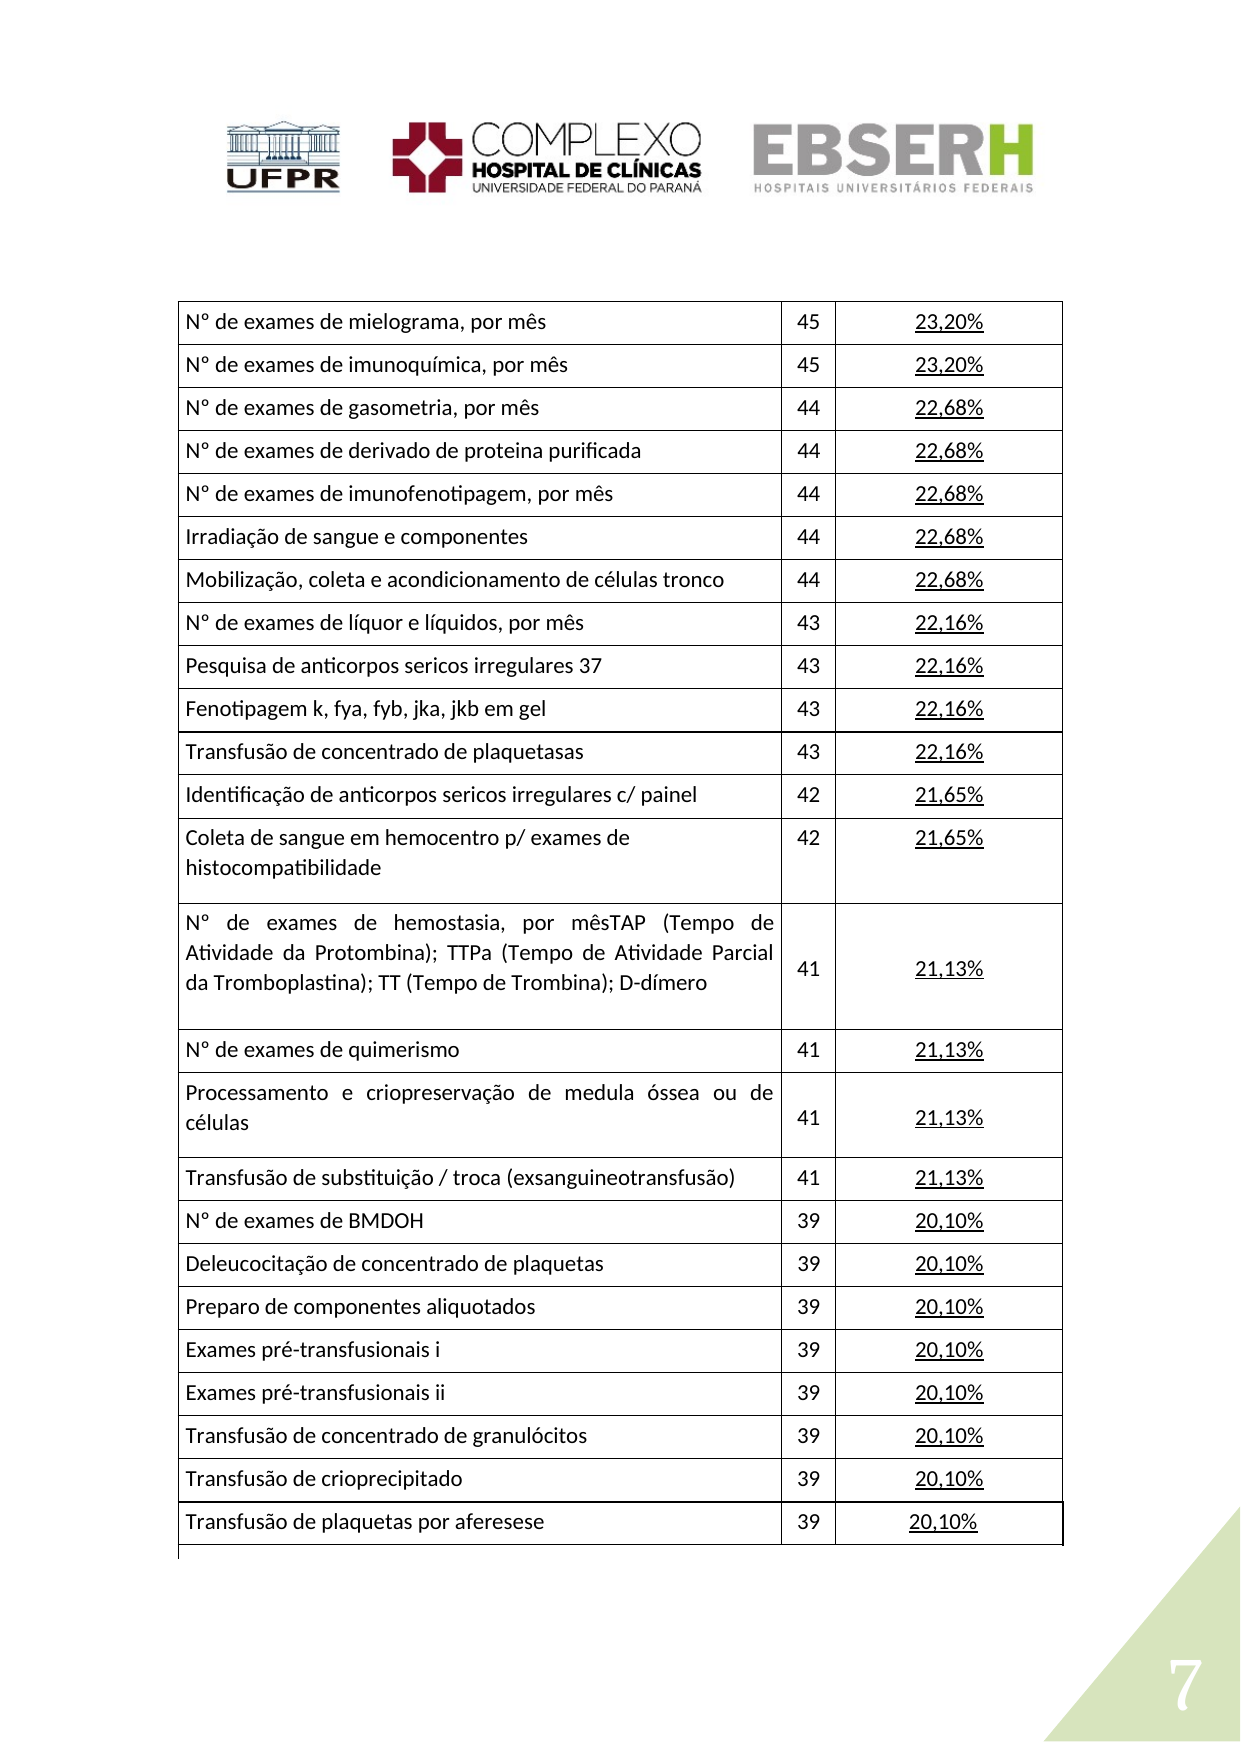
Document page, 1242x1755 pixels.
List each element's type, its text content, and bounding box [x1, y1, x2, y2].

table_cell Exames pré-transfusionais i [179, 1330, 781, 1372]
table_cell Nº de exames de imunoquímica, por mês [179, 345, 781, 387]
table_cell Nº de exames de hemostasia, por mêsTAP (Tempo de Atividade da Protombina); TTPa (Tempo de Atividade Parcial da Tromboplastina); TT (Tempo de Trombina); D-dímero [179, 904, 781, 1029]
table_cell 20,10% [836, 1201, 1062, 1243]
table_cell Transfusão de substituição / troca (exsanguineotransfusão) [179, 1158, 781, 1200]
table_cell 22,16% [836, 603, 1062, 645]
table_cell 43 [782, 646, 835, 688]
table_cell 39 [782, 1201, 835, 1243]
table_cell 20,10% [836, 1373, 1062, 1415]
table_cell 41 [782, 1073, 835, 1157]
table_cell 39 [782, 1459, 835, 1501]
table_cell 21,65% [836, 775, 1062, 817]
table_cell 22,68% [836, 388, 1062, 430]
table_cell 21,13% [836, 904, 1062, 1029]
table_cell 41 [782, 904, 835, 1029]
table_cell 41 [782, 1030, 835, 1072]
table_cell Deleucocitação de concentrado de plaquetas [179, 1244, 781, 1286]
table_cell 22,68% [836, 517, 1062, 559]
table_cell 42 [782, 775, 835, 817]
table_cell Nº de exames de líquor e líquidos, por mês [179, 603, 781, 645]
table_cell Nº de exames de gasometria, por mês [179, 388, 781, 430]
table_cell 20,10% [836, 1244, 1062, 1286]
table_cell 44 [782, 431, 835, 473]
table_cell Mobilização, coleta e acondicionamento de células tronco [179, 560, 781, 602]
table_cell 20,10% [836, 1287, 1062, 1329]
table_header 45 [782, 302, 835, 344]
table_cell 44 [782, 474, 835, 516]
table_cell 44 [782, 388, 835, 430]
table_cell Nº de exames de derivado de proteina purificada [179, 431, 781, 473]
table_cell Pesquisa de anticorpos sericos irregulares 37 [179, 646, 781, 688]
table_cell Transfusão de concentrado de plaquetasas [179, 733, 781, 774]
table_cell Nº de exames de imunofenotipagem, por mês [179, 474, 781, 516]
table_cell 44 [782, 517, 835, 559]
table_cell Identificação de anticorpos sericos irregulares c/ painel [179, 775, 781, 817]
table_cell 21,65% [836, 819, 1062, 902]
table_cell 41 [782, 1158, 835, 1200]
table_cell Fenotipagem k, fya, fyb, jka, jkb em gel [179, 689, 781, 731]
table_cell Transfusão de concentrado de granulócitos [179, 1416, 781, 1458]
table_cell 39 [782, 1244, 835, 1286]
table_cell Exames pré-transfusionais ii [179, 1373, 781, 1415]
table_cell 21,13% [836, 1158, 1062, 1200]
table_cell 43 [782, 733, 835, 774]
table_cell 22,68% [836, 560, 1062, 602]
table_cell 22,68% [836, 431, 1062, 473]
table_cell 22,16% [836, 733, 1062, 774]
table_cell 43 [782, 689, 835, 731]
table_cell 20,10% [836, 1330, 1062, 1372]
table_cell Transfusão de plaquetas por aferesese [179, 1503, 781, 1544]
table_cell 22,16% [836, 646, 1062, 688]
table_header Nº de exames de mielograma, por mês [179, 302, 781, 344]
table_cell 20,10% [836, 1416, 1062, 1458]
table_cell 43 [782, 603, 835, 645]
table_cell Coleta de sangue em hemocentro p/ exames de histocompatibilidade [179, 819, 781, 902]
table_cell 39 [782, 1416, 835, 1458]
table_cell Nº de exames de BMDOH [179, 1201, 781, 1243]
table_cell 23,20% [836, 345, 1062, 387]
table_cell 42 [782, 819, 835, 902]
table_cell Irradiação de sangue e componentes [179, 517, 781, 559]
table_cell Nº de exames de quimerismo [179, 1030, 781, 1072]
table_cell 39 [782, 1287, 835, 1329]
table_cell 21,13% [836, 1073, 1062, 1157]
table_cell 20,10% [836, 1459, 1062, 1501]
table_cell 45 [782, 345, 835, 387]
table_cell 44 [782, 560, 835, 602]
table_cell 22,68% [836, 474, 1062, 516]
table_cell 20,10% [836, 1503, 1062, 1544]
table_header 23,20% [836, 302, 1062, 344]
table_cell Preparo de componentes aliquotados [179, 1287, 781, 1329]
table_cell 39 [782, 1330, 835, 1372]
table_cell 22,16% [836, 689, 1062, 731]
table_cell 39 [782, 1503, 835, 1544]
table_cell Transfusão de crioprecipitado [179, 1459, 781, 1501]
table_cell Processamento e criopreservação de medula óssea ou de células [179, 1073, 781, 1157]
table_cell 21,13% [836, 1030, 1062, 1072]
table_cell 39 [782, 1373, 835, 1415]
